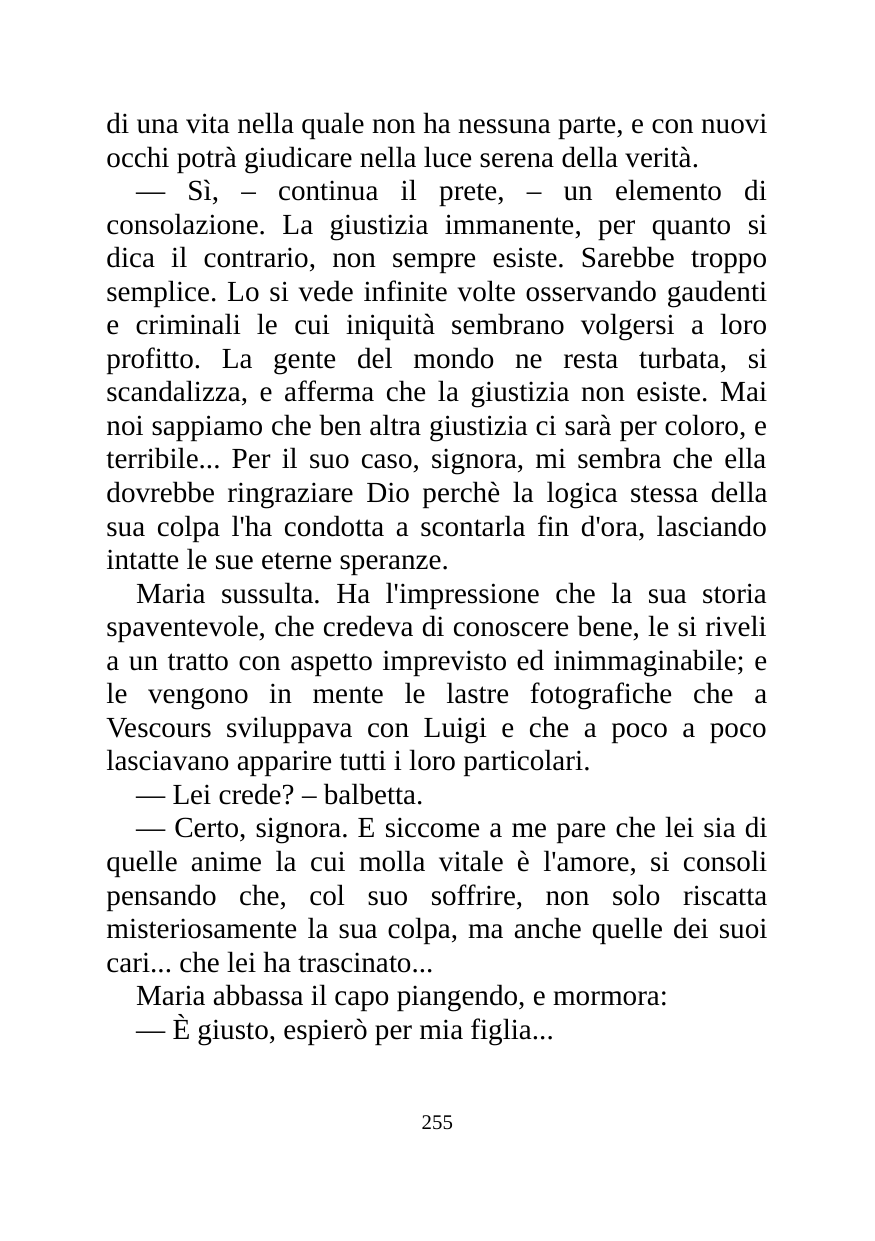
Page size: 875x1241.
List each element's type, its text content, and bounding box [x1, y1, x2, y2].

text di una vita nella quale non ha nessuna parte, e con nuovi occhi potrà giudicare nella luce serena della verità. [106, 106, 768, 173]
text — Sì, – continua il prete, – un elemento di consolazione. La giustizia immanente, per quanto si dica il contrario, non sempre esiste. Sarebbe troppo semplice. Lo si vede infinite volte osservando gaudenti e criminali le cui iniquità sembrano volgersi a loro profitto. La gente del mondo ne resta turbata, si scandalizza, e afferma che la giustizia non esiste. Mai noi sappiamo che ben altra giustizia ci sarà per coloro, e terribile... Per il suo caso, signora, mi sembra che ella dovrebbe ringraziare Dio perchè la logica stessa della sua colpa l'ha condotta a scontarla fin d'ora, lasciando intatte le sue eterne speranze. [106, 173, 768, 576]
text Maria sussulta. Ha l'impressione che la sua storia spaventevole, che credeva di conoscere bene, le si riveli a un tratto con aspetto imprevisto ed inimmaginabile; e le vengono in mente le lastre fotografiche che a Vescours sviluppava con Luigi e che a poco a poco lasciavano apparire tutti i loro particolari. [106, 576, 768, 777]
text — Lei crede? – balbetta. [106, 777, 768, 811]
text — È giusto, espierò per mia figlia... [106, 1012, 768, 1045]
text — Certo, signora. E siccome a me pare che lei sia di quelle anime la cui molla vitale è l'amore, si consoli pensando che, col suo soffrire, non solo riscatta misteriosamente la sua colpa, ma anche quelle dei suoi cari... che lei ha trascinato... [106, 811, 768, 978]
text Maria abbassa il capo piangendo, e mormora: [106, 978, 768, 1012]
